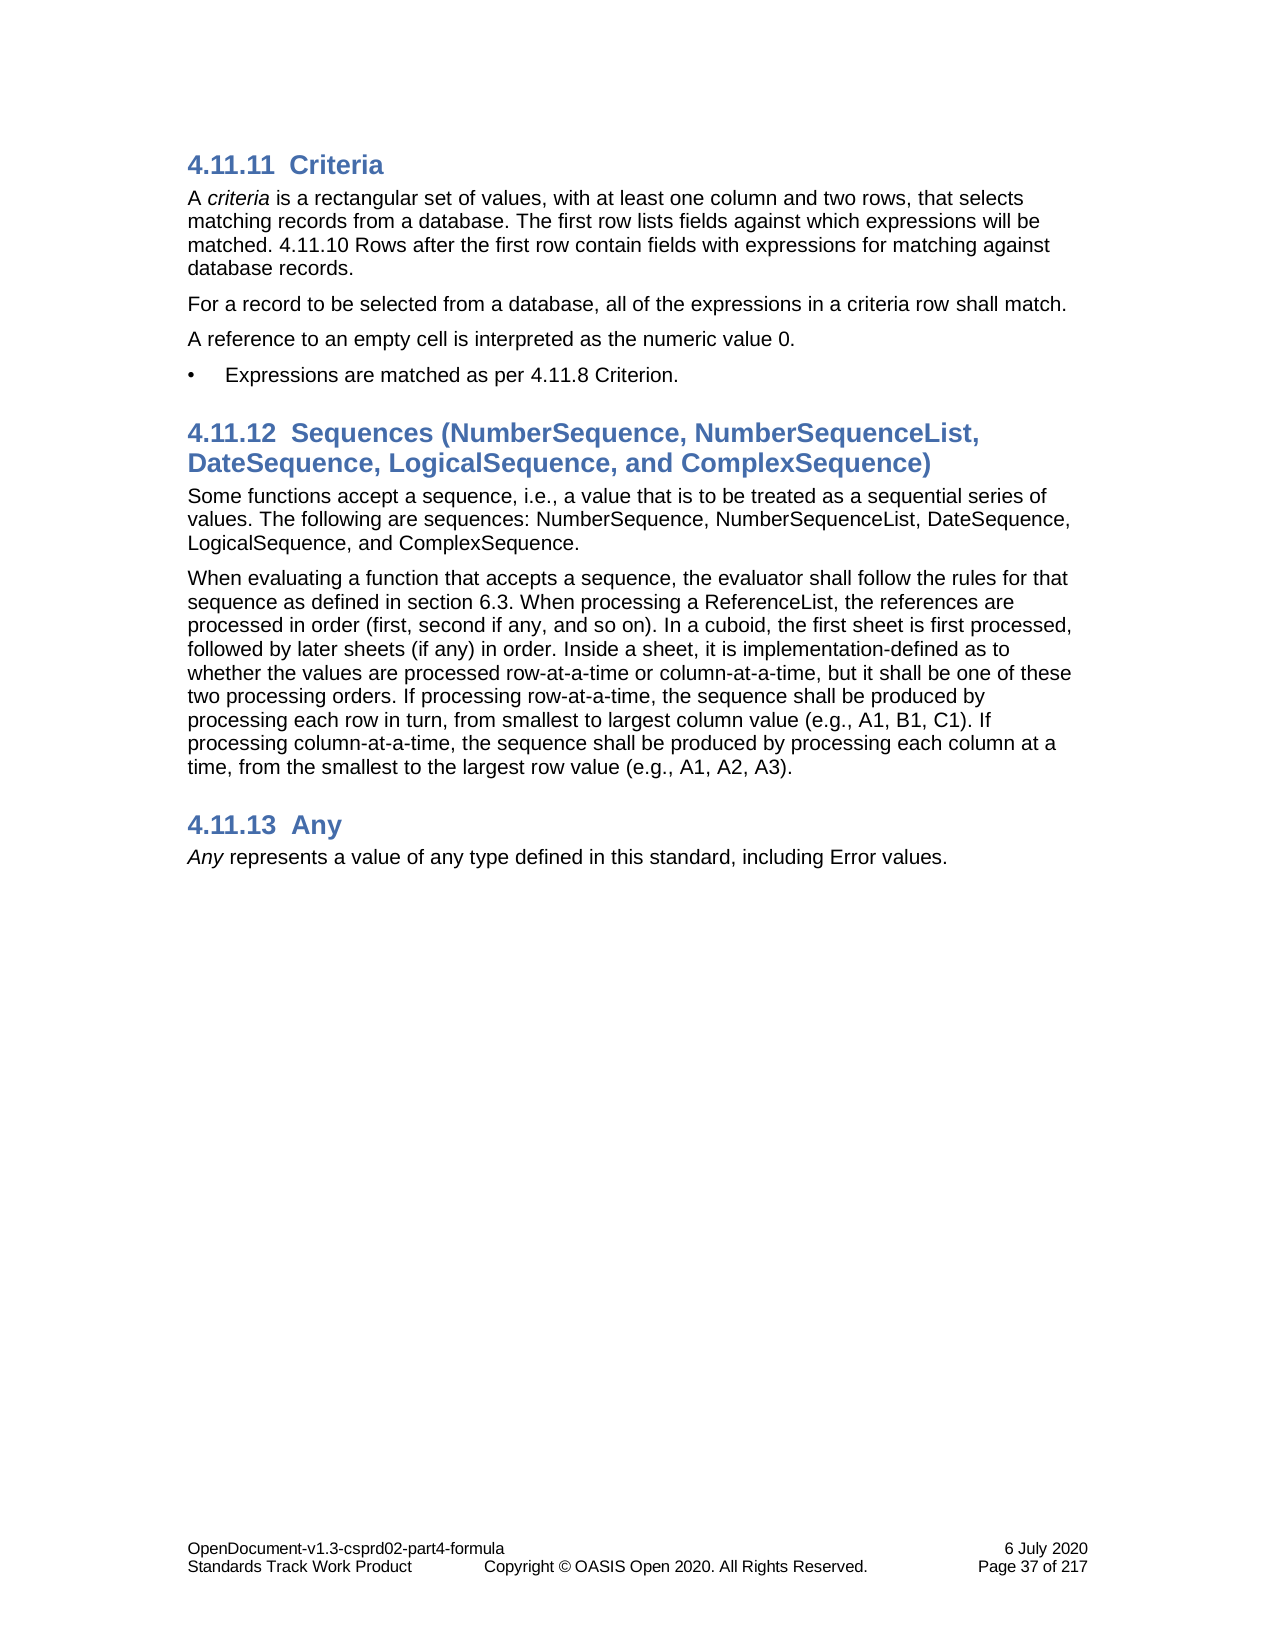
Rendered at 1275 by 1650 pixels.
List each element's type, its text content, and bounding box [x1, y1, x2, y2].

text A reference to an empty cell is interpreted as the numeric value 0. [187, 328, 1088, 351]
text A criteria is a rectangular set of values, with at least one column and two rows, that selects matching records from a database. The first row lists fields against which expressions will be matched. 4.11.10 Rows after the first row contain fields with expressions for matching against database records. [187, 186, 1088, 280]
text Any represents a value of any type defined in this standard, including Error values. [187, 846, 1088, 869]
list Expressions are matched as per 4.11.8 Criterion. [187, 363, 1088, 387]
text When evaluating a function that accepts a sequence, the evaluator shall follow the rules for that sequence as defined in section 6.3. When processing a ReferenceList, the references are processed in order (first, second if any, and so on). In a cuboid, the first sheet is first processed, followed by later sheets (if any) in order. Inside a sheet, it is implementation-defined as to whether the values are processed row-at-a-time or column-at-a-time, but it shall be one of these two processing orders. If processing row-at-a-time, the sequence shall be produced by processing each row in turn, from smallest to largest column value (e.g., A1, B1, C1). If processing column-at-a-time, the sequence shall be produced by processing each column at a time, from the smallest to the largest row value (e.g., A1, A2, A3). [187, 567, 1088, 779]
subtitle Criteria [187, 150, 1088, 180]
text Some functions accept a sequence, i.e., a value that is to be treated as a sequential series of values. The following are sequences: NumberSequence, NumberSequenceList, DateSequence, LogicalSequence, and ComplexSequence. [187, 484, 1088, 555]
subtitle Sequences (NumberSequence, NumberSequenceList, DateSequence, LogicalSequence, and ComplexSequence) [187, 418, 1088, 478]
text For a record to be selected from a database, all of the expressions in a criteria row shall match. [187, 292, 1088, 316]
subtitle Any [187, 810, 1088, 840]
